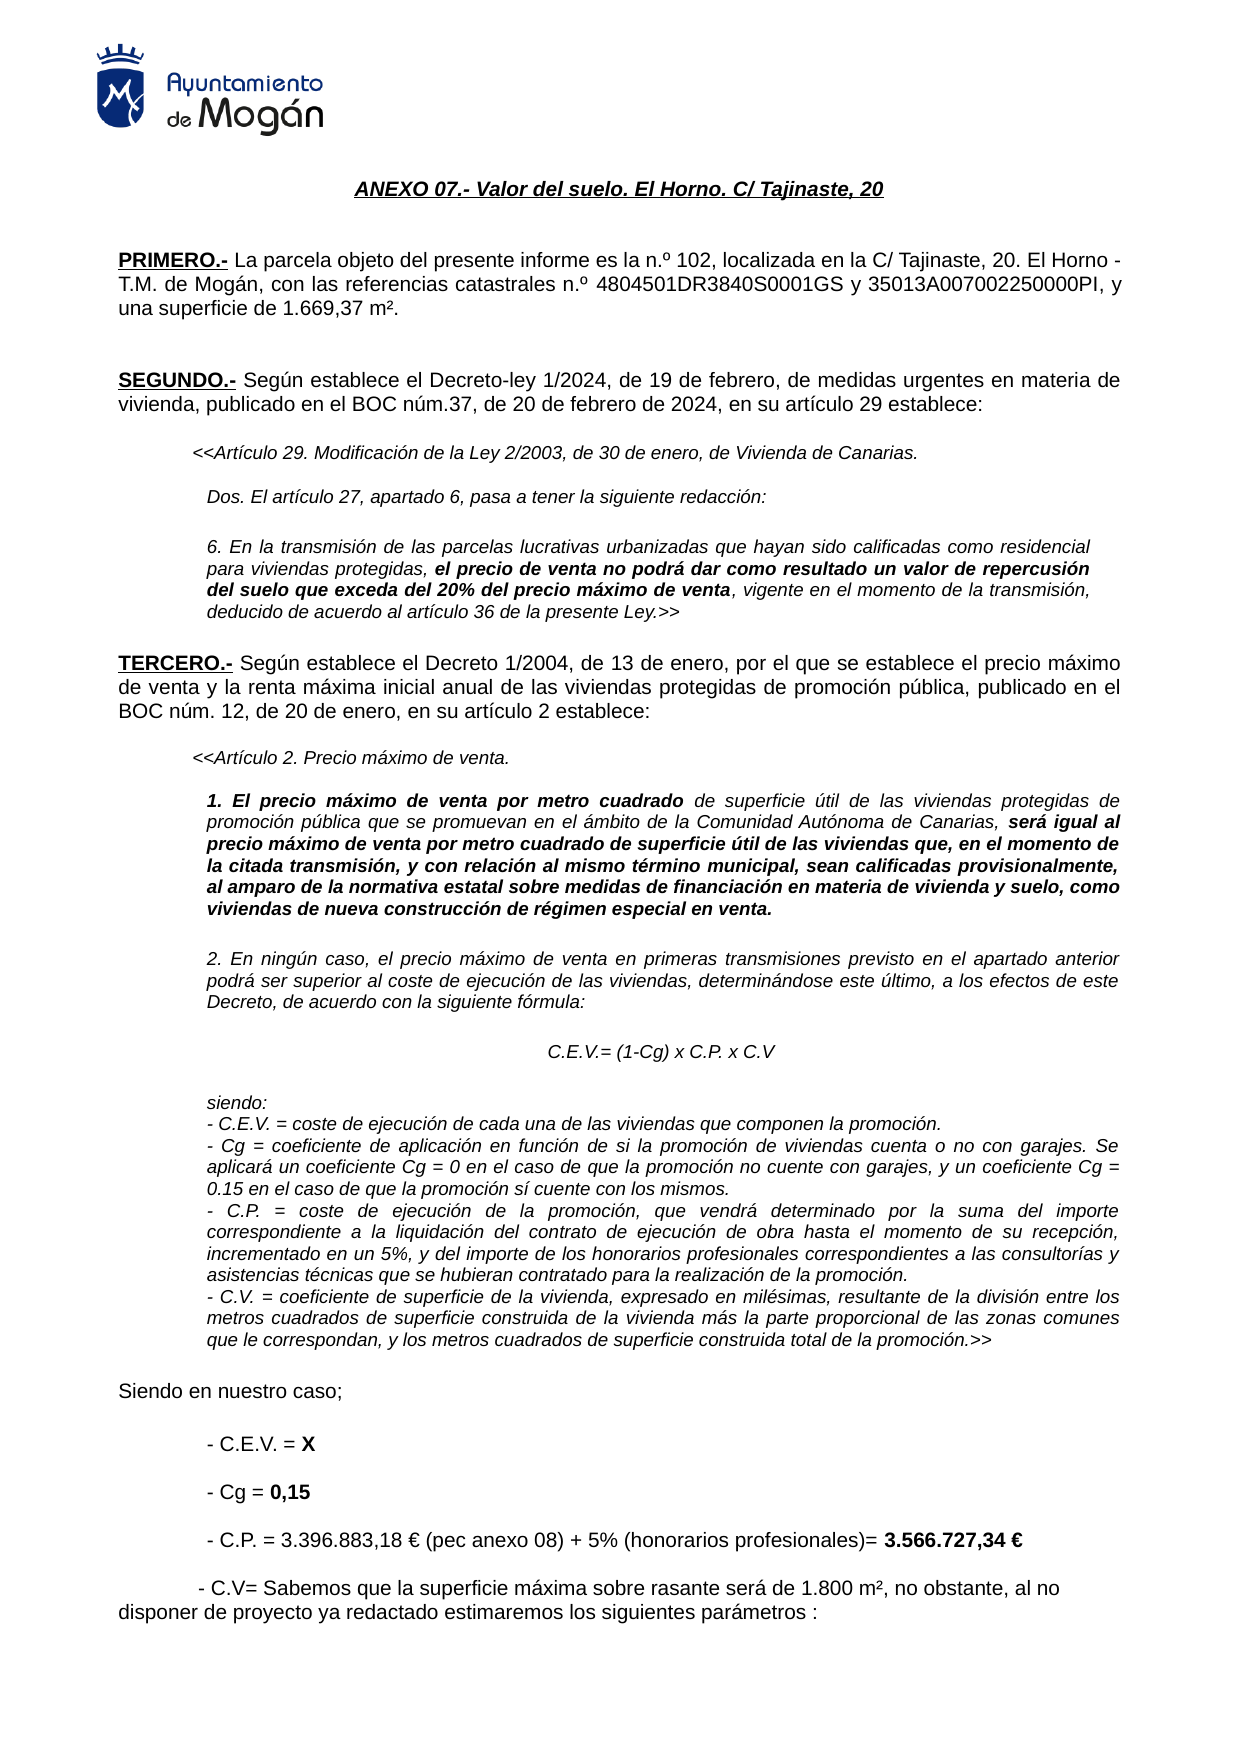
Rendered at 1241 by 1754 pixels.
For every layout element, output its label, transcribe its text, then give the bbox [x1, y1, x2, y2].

text TERCERO.- Según establece el Decreto 1/2004, de 13 de enero, por el que se establece el precio máximo de venta y la renta máxima inicial anual de las viviendas protegidas de promoción pública, publicado en el BOC núm. 12, de 20 de enero, en su artículo 2 establece: [118, 651, 1122, 723]
text - Cg = coeficiente de aplicación en función de si la promoción de viviendas cuenta o no con garajes. Se aplicará un coeficiente Cg = 0 en el caso de que la promoción no cuente con garajes, y un coeficiente Cg = 0.15 en el caso de que la promoción sí cuente con los mismos. [207, 1135, 1122, 1199]
text siendo: [207, 1092, 1122, 1113]
subtitle ANEXO 07.- Valor del suelo. El Horno. C/ Tajinaste, 20 [118, 176, 1122, 200]
text - C.V. = coeficiente de superficie de la vivienda, expresado en milésimas, resultante de la división entre los metros cuadrados de superficie construida de la vivienda más la parte proporcional de las zonas comunes que le correspondan, y los metros cuadrados de superficie construida total de la promoción.>> [207, 1286, 1122, 1350]
text - C.E.V. = X [207, 1432, 1122, 1456]
text 2. En ningún caso, el precio máximo de venta en primeras transmisiones previsto en el apartado anterior podrá ser superior al coste de ejecución de las viviendas, determinándose este último, a los efectos de este Decreto, de acuerdo con la siguiente fórmula: [207, 948, 1122, 1012]
text C.E.V.= (1-Cg) x C.P. x C.V [207, 1041, 1122, 1063]
picture [82, 22, 340, 154]
text SEGUNDO.- Según establece el Decreto-ley 1/2024, de 19 de febrero, de medidas urgentes en materia de vivienda, publicado en el BOC núm.37, de 20 de febrero de 2024, en su artículo 29 establece: [118, 368, 1122, 416]
text 1. El precio máximo de venta por metro cuadrado de superficie útil de las viviendas protegidas de promoción pública que se promuevan en el ámbito de la Comunidad Autónoma de Canarias, será igual al precio máximo de venta por metro cuadrado de superficie útil de las viviendas que, en el momento de la citada transmisión, y con relación al mismo término municipal, sean calificadas provisionalmente, al amparo de la normativa estatal sobre medidas de financiación en materia de vivienda y suelo, como viviendas de nueva construcción de régimen especial en venta. [207, 790, 1122, 919]
text - Cg = 0,15 [207, 1480, 1122, 1504]
text Dos. El artículo 27, apartado 6, pasa a tener la siguiente redacción: [207, 485, 1093, 507]
text - C.E.V. = coste de ejecución de cada una de las viviendas que componen la promoción. [207, 1113, 1122, 1135]
text - C.P. = coste de ejecución de la promoción, que vendrá determinado por la suma del importe correspondiente a la liquidación del contrato de ejecución de obra hasta el momento de su recepción, incrementado en un 5%, y del importe de los honorarios profesionales correspondientes a las consultorías y asistencias técnicas que se hubieran contratado para la realización de la promoción. [207, 1199, 1122, 1286]
text PRIMERO.- La parcela objeto del presente informe es la n.º 102, localizada en la C/ Tajinaste, 20. El Horno - T.M. de Mogán, con las referencias catastrales n.º 4804501DR3840S0001GS y 35013A007002250000PI, y una superficie de 1.669,37 m². [118, 248, 1122, 320]
text - C.P. = 3.396.883,18 € (pec anexo 08) + 5% (honorarios profesionales)= 3.566.727,34 € [207, 1528, 1122, 1552]
text 6. En la transmisión de las parcelas lucrativas urbanizadas que hayan sido calificadas como residencial para viviendas protegidas, el precio de venta no podrá dar como resultado un valor de repercusión del suelo que exceda del 20% del precio máximo de venta, vigente en el momento de la transmisión, deducido de acuerdo al artículo 36 de la presente Ley.>> [207, 536, 1093, 622]
text <<Artículo 2. Precio máximo de venta. [118, 747, 1122, 768]
text Siendo en nuestro caso; [118, 1379, 1122, 1403]
text <<Artículo 29. Modificación de la Ley 2/2003, de 30 de enero, de Vivienda de Canarias. [118, 440, 1122, 464]
text - C.V= Sabemos que la superficie máxima sobre rasante será de 1.800 m², no obstante, al no disponer de proyecto ya redactado estimaremos los siguientes parámetros : [118, 1576, 1122, 1623]
